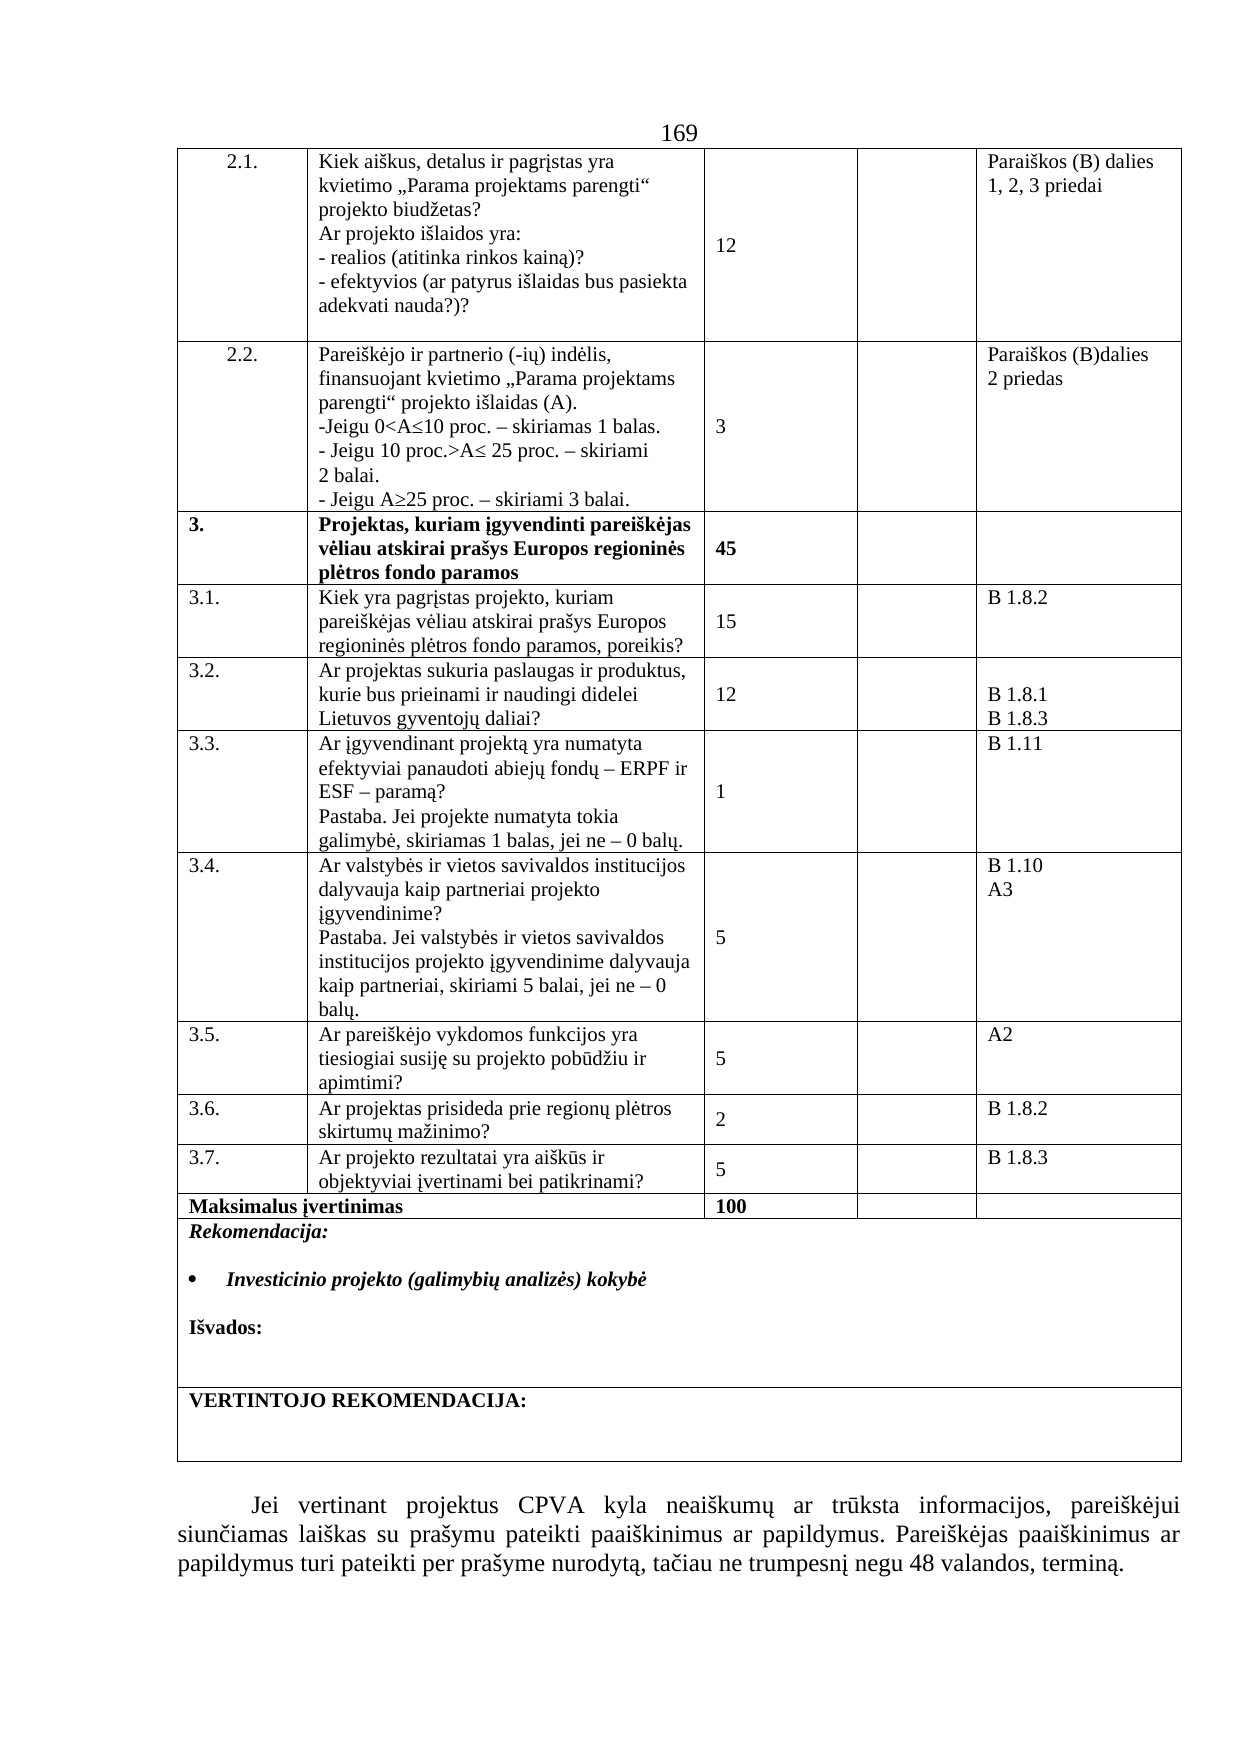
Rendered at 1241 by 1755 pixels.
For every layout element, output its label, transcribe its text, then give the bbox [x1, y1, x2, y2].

table_cell [858, 342, 976, 511]
table_cell [858, 658, 976, 730]
table_cell Paraiškos (B) dalies 1, 2, 3 priedai [977, 149, 1181, 341]
table_cell 3.5. [178, 1022, 307, 1094]
table_cell [858, 149, 976, 341]
table_cell 100 [705, 1194, 857, 1218]
table_cell A2 [977, 1022, 1181, 1094]
table_cell B 1.8.3 [977, 1145, 1181, 1193]
table_cell 2 [705, 1095, 857, 1143]
table_cell [858, 585, 976, 657]
table_cell 1 [705, 731, 857, 852]
table_cell [858, 731, 976, 852]
table_cell Ar projekto rezultatai yra aiškūs ir objektyviai įvertinami bei patikrinami? [308, 1145, 704, 1193]
table_cell 45 [705, 512, 857, 584]
table_cell [977, 1194, 1181, 1218]
table_cell [858, 512, 976, 584]
table_cell 5 [705, 1145, 857, 1193]
table_cell [858, 1095, 976, 1143]
table_cell 5 [705, 853, 857, 1021]
table_cell 5 [705, 1022, 857, 1094]
table_cell B 1.10 A3 [977, 853, 1181, 1021]
table_cell 3.4. [178, 853, 307, 1021]
table_cell Projektas, kuriam įgyvendinti pareiškėjas vėliau atskirai prašys Europos regioninės plėtros fondo paramos [308, 512, 704, 584]
table_cell VERTINTOJO REKOMENDACIJA: [178, 1388, 1181, 1461]
table_cell Kiek yra pagrįstas projekto, kuriam pareiškėjas vėliau atskirai prašys Europos regioninės plėtros fondo paramos, poreikis? [308, 585, 704, 657]
table_cell [858, 1194, 976, 1218]
table_cell 3 [705, 342, 857, 511]
table_cell 3.3. [178, 731, 307, 852]
table_cell Ar valstybės ir vietos savivaldos institucijos dalyvauja kaip partneriai projekto įgyvendinime? Pastaba. Jei valstybės ir vietos savivaldos institucijos projekto įgyvendinime dalyvauja kaip partneriai, skiriami 5 balai, jei ne – 0 balų. [308, 853, 704, 1021]
table_cell B 1.8.2 [977, 585, 1181, 657]
table_cell Pareiškėjo ir partnerio (-ių) indėlis, finansuojant kvietimo „Parama projektams parengti“ projekto išlaidas (A). -Jeigu 0<A≤10 proc. – skiriamas 1 balas. - Jeigu 10 proc.>A≤ 25 proc. – skiriami 2 balai. - Jeigu A≥25 proc. – skiriami 3 balai. [308, 342, 704, 511]
table_cell 12 [705, 658, 857, 730]
table_cell B 1.11 [977, 731, 1181, 852]
table_cell B 1.8.2 [977, 1095, 1181, 1143]
table_cell [858, 1145, 976, 1193]
table_cell Ar pareiškėjo vykdomos funkcijos yra tiesiogiai susiję su projekto pobūdžiu ir apimtimi? [308, 1022, 704, 1094]
table_cell 3.2. [178, 658, 307, 730]
table_cell 15 [705, 585, 857, 657]
table_cell 2.1. [178, 149, 307, 341]
table_cell Maksimalus įvertinimas [178, 1194, 704, 1218]
table_cell B 1.8.1 B 1.8.3 [977, 658, 1181, 730]
table_cell 3. [178, 512, 307, 584]
table_cell 3.1. [178, 585, 307, 657]
table_cell Kiek aiškus, detalus ir pagrįstas yra kvietimo „Parama projektams parengti“ projekto biudžetas? Ar projekto išlaidos yra: - realios (atitinka rinkos kainą)? - efektyvios (ar patyrus išlaidas bus pasiekta adekvati nauda?)? [308, 149, 704, 341]
table_cell Rekomendacija:  Investicinio projekto (galimybių analizės) kokybė Išvados: [178, 1219, 1181, 1387]
table_cell Paraiškos (B)dalies 2 priedas [977, 342, 1181, 511]
table_cell 3.6. [178, 1095, 307, 1143]
table_cell Ar projektas prisideda prie regionų plėtros skirtumų mažinimo? [308, 1095, 704, 1143]
table_cell Ar įgyvendinant projektą yra numatyta efektyviai panaudoti abiejų fondų – ERPF ir ESF – paramą? Pastaba. Jei projekte numatyta tokia galimybė, skiriamas 1 balas, jei ne – 0 balų. [308, 731, 704, 852]
table_cell 2.2. [178, 342, 307, 511]
table_cell [858, 853, 976, 1021]
table_cell 12 [705, 149, 857, 341]
table_cell Ar projektas sukuria paslaugas ir produktus, kurie bus prieinami ir naudingi didelei Lietuvos gyventojų daliai? [308, 658, 704, 730]
table_cell 3.7. [178, 1145, 307, 1193]
table_cell [977, 512, 1181, 584]
table_cell [858, 1022, 976, 1094]
text Jei vertinant projektus CPVA kyla neaiškumų ar trūksta informacijos, pareiškėjui siunčiamas laiškas su prašymu pateikti paaiškinimus ar papildymus. Pareiškėjas paaiškinimus ar papildymus turi pateikti per prašyme nurodytą, tačiau ne trumpesnį negu 48 valandos, terminą. [177, 1490, 1181, 1577]
